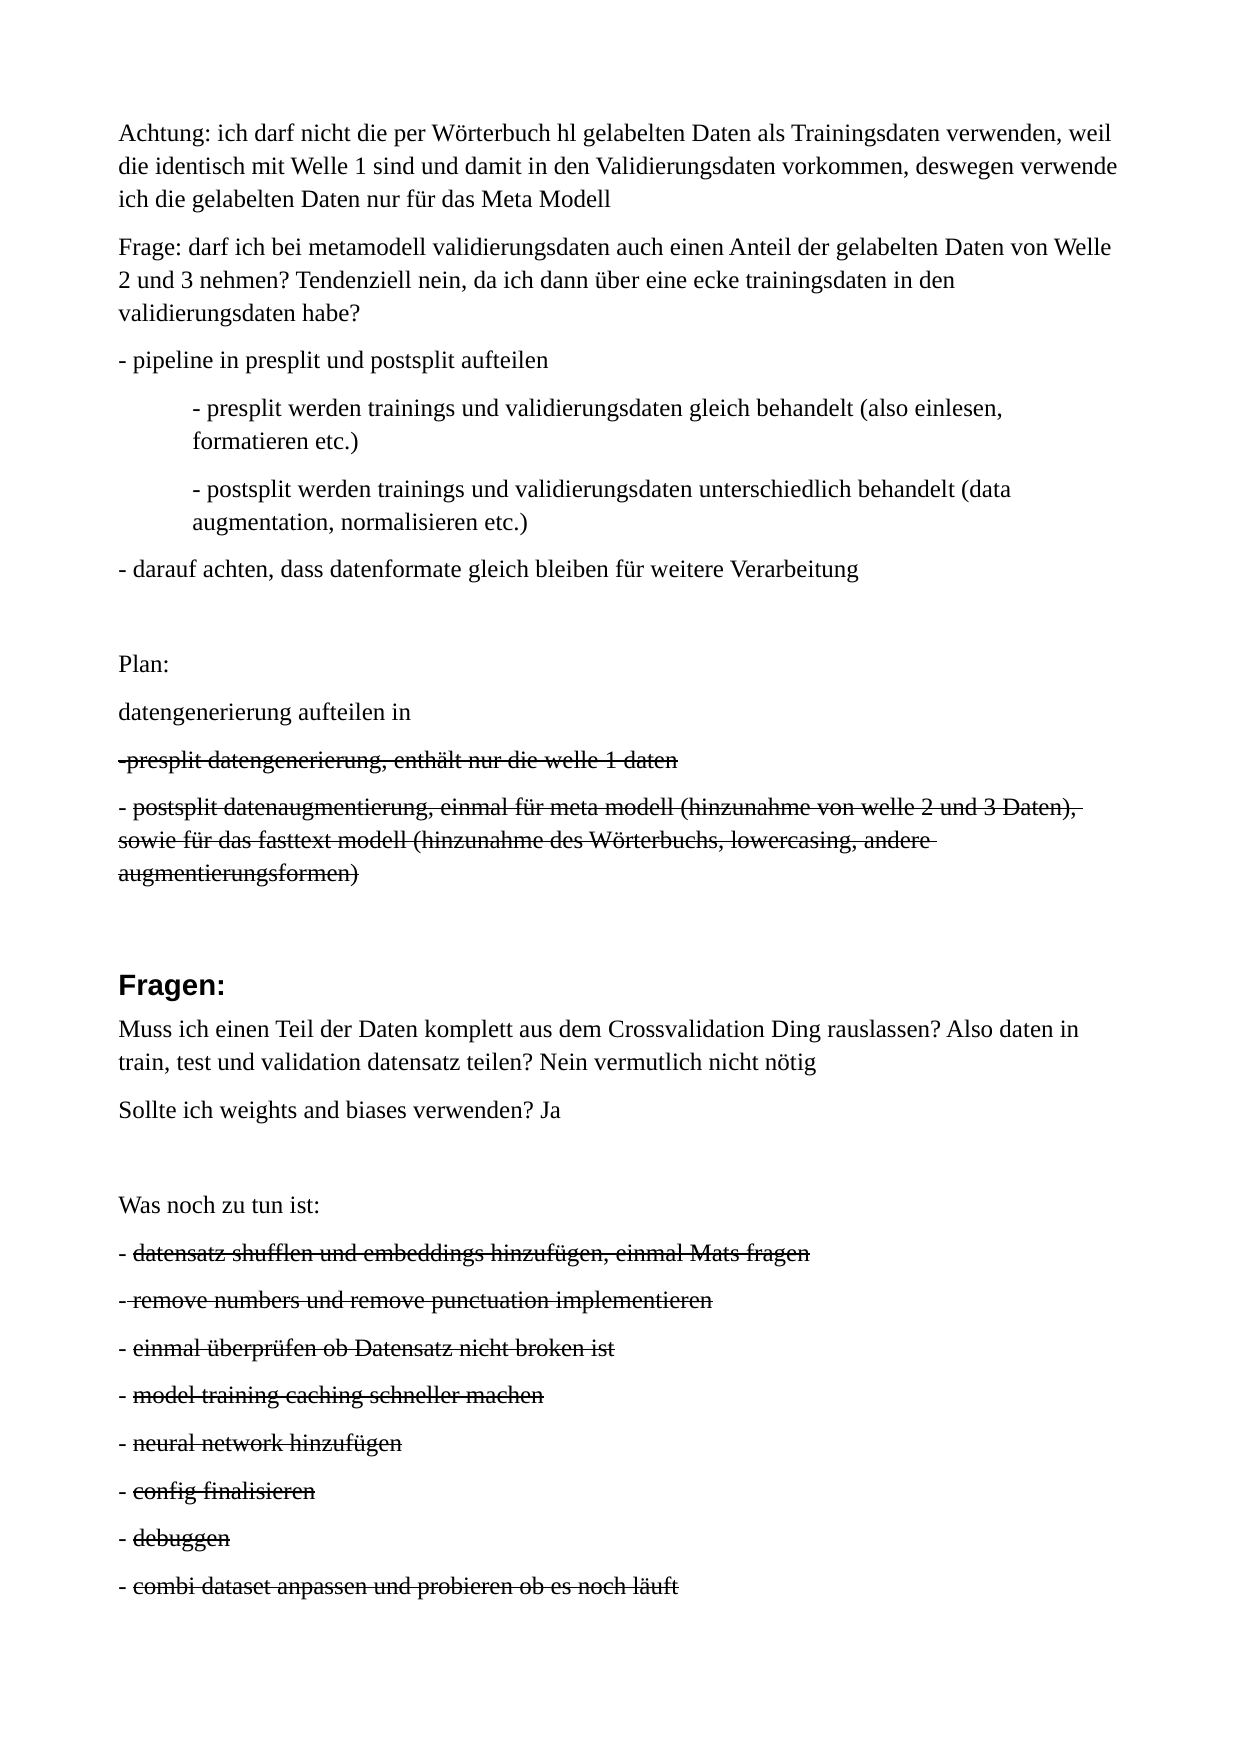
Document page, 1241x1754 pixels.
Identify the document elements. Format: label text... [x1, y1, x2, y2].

text - pipeline in presplit und postsplit aufteilen [118, 345, 1122, 374]
text - config finalisieren [118, 1476, 1122, 1504]
text Was noch zu tun ist: [118, 1190, 1122, 1219]
text - remove numbers und remove punctuation implementieren [118, 1285, 1122, 1314]
text datengenerierung aufteilen in [118, 697, 1122, 726]
text Muss ich einen Teil der Daten komplett aus dem Crossvalidation Ding rauslassen? Also daten in train, test und validation datensatz teilen? Nein vermutlich nicht nötig [118, 1014, 1122, 1076]
text Achtung: ich darf nicht die per Wörterbuch hl gelabelten Daten als Trainingsdaten verwenden, weil die identisch mit Welle 1 sind und damit in den Validierungsdaten vorkommen, deswegen verwende ich die gelabelten Daten nur für das Meta Modell [118, 118, 1122, 213]
text - postsplit werden trainings und validierungsdaten unterschiedlich behandelt (data augmentation, normalisieren etc.) [192, 474, 1122, 535]
text - combi dataset anpassen und probieren ob es noch läuft [118, 1571, 1122, 1600]
text - presplit werden trainings und validierungsdaten gleich behandelt (also einlesen, formatieren etc.) [192, 393, 1122, 455]
text - einmal überprüfen ob Datensatz nicht broken ist [118, 1333, 1122, 1362]
text - darauf achten, dass datenformate gleich bleiben für weitere Verarbeitung [118, 554, 1122, 583]
text - model training caching schneller machen [118, 1381, 1122, 1409]
text - postsplit datenaugmentierung, einmal für meta modell (hinzunahme von welle 2 und 3 Daten), sowie für das fasttext modell (hinzunahme des Wörterbuchs, lowercasing, andere augmentierungsformen) [118, 792, 1122, 887]
text - neural network hinzufügen [118, 1428, 1122, 1457]
text Plan: [118, 649, 1122, 678]
text -presplit datengenerierung, enthält nur die welle 1 daten [118, 745, 1122, 773]
subtitle Fragen: [118, 968, 1122, 1002]
text Sollte ich weights and biases verwenden? Ja [118, 1095, 1122, 1124]
text - datensatz shufflen und embeddings hinzufügen, einmal Mats fragen [118, 1238, 1122, 1267]
text - debuggen [118, 1523, 1122, 1552]
text Frage: darf ich bei metamodell validierungsdaten auch einen Anteil der gelabelten Daten von Welle 2 und 3 nehmen? Tendenziell nein, da ich dann über eine ecke trainingsdaten in den validierungsdaten habe? [118, 232, 1122, 327]
